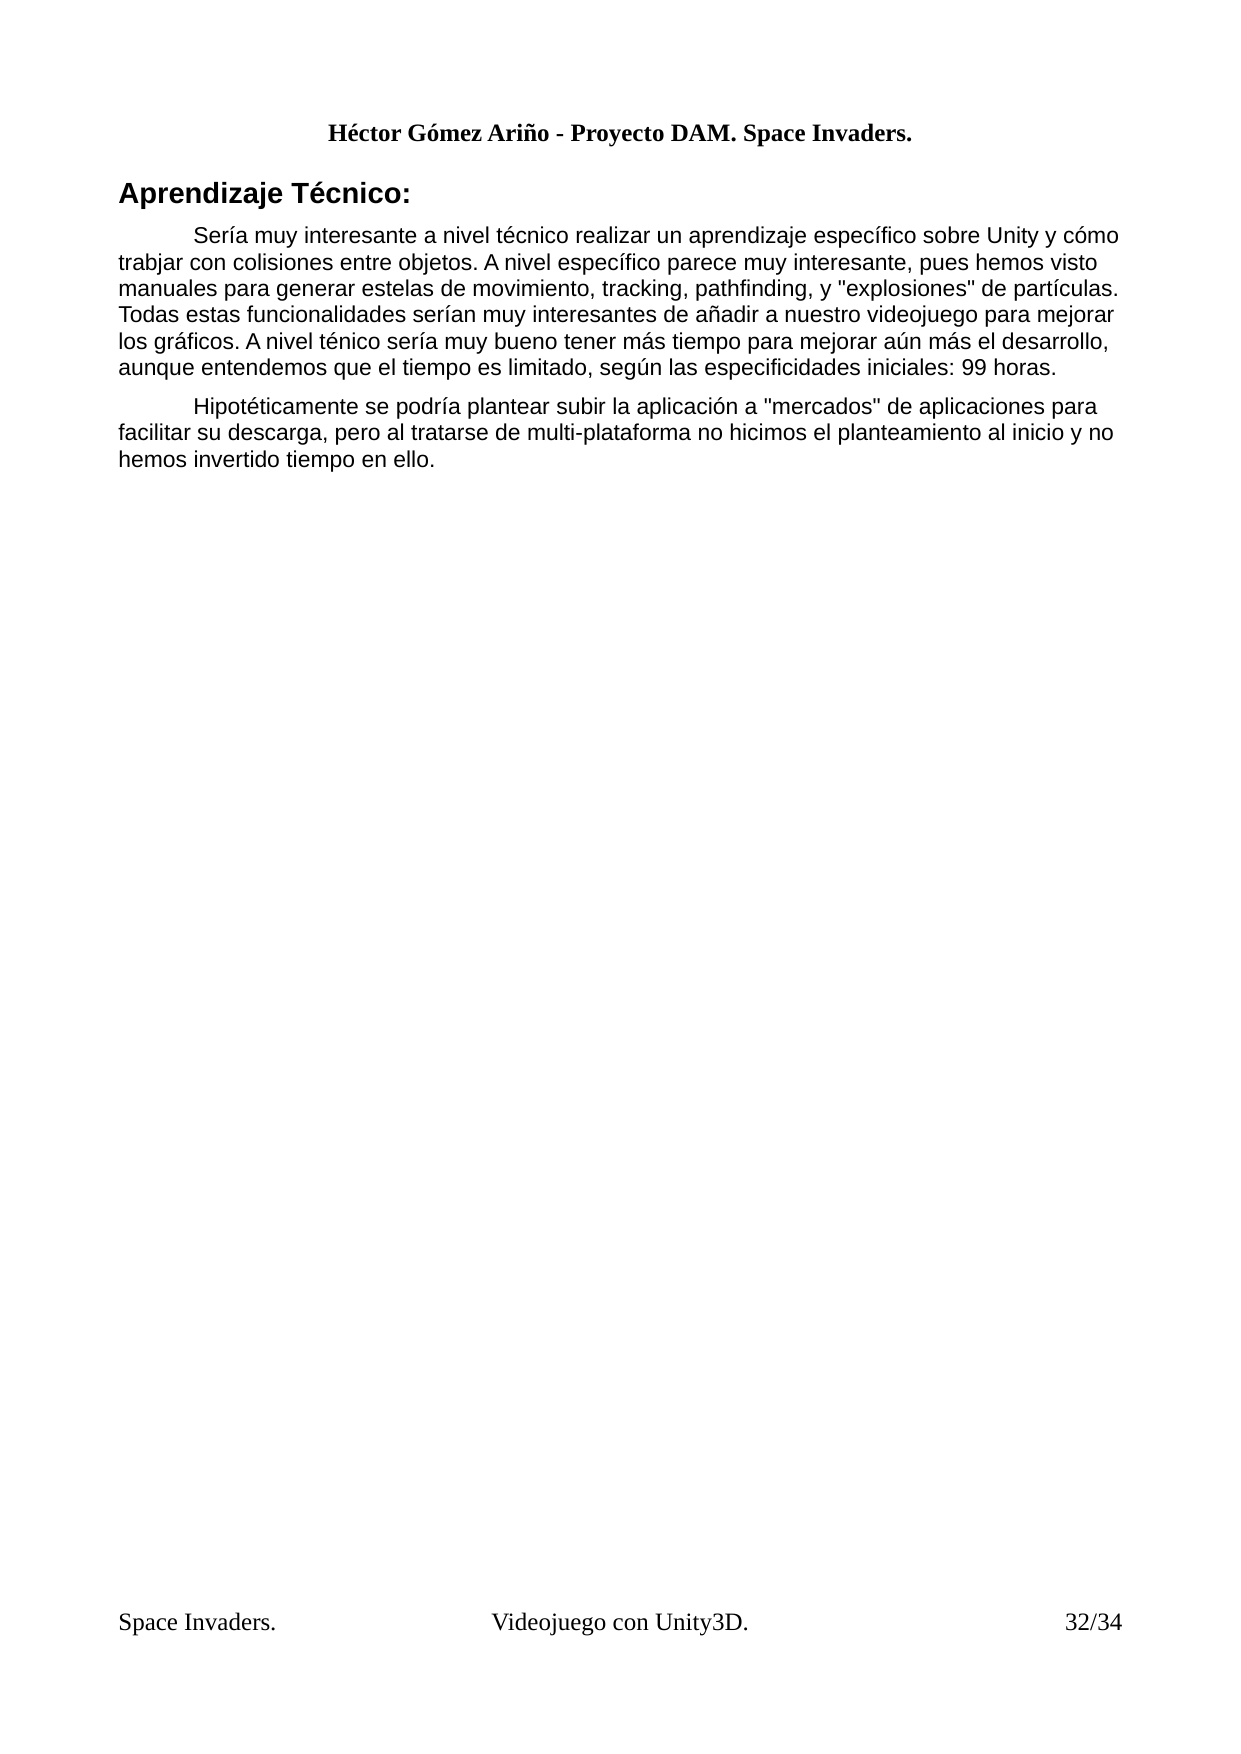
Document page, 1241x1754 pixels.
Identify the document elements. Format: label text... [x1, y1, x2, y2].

text Hipotéticamente se podría plantear subir la aplicación a "mercados" de aplicaciones para facilitar su descarga, pero al tratarse de multi-plataforma no hicimos el planteamiento al inicio y no hemos invertido tiempo en ello. [118, 393, 1122, 472]
subtitle Aprendizaje Técnico: [118, 176, 1122, 210]
text Sería muy interesante a nivel técnico realizar un aprendizaje específico sobre Unity y cómo trabjar con colisiones entre objetos. A nivel específico parece muy interesante, pues hemos visto manuales para generar estelas de movimiento, tracking, pathfinding, y "explosiones" de partículas. Todas estas funcionalidades serían muy interesantes de añadir a nuestro videojuego para mejorar los gráficos. A nivel ténico sería muy bueno tener más tiempo para mejorar aún más el desarrollo, aunque entendemos que el tiempo es limitado, según las especificidades iniciales: 99 horas. [118, 222, 1122, 381]
